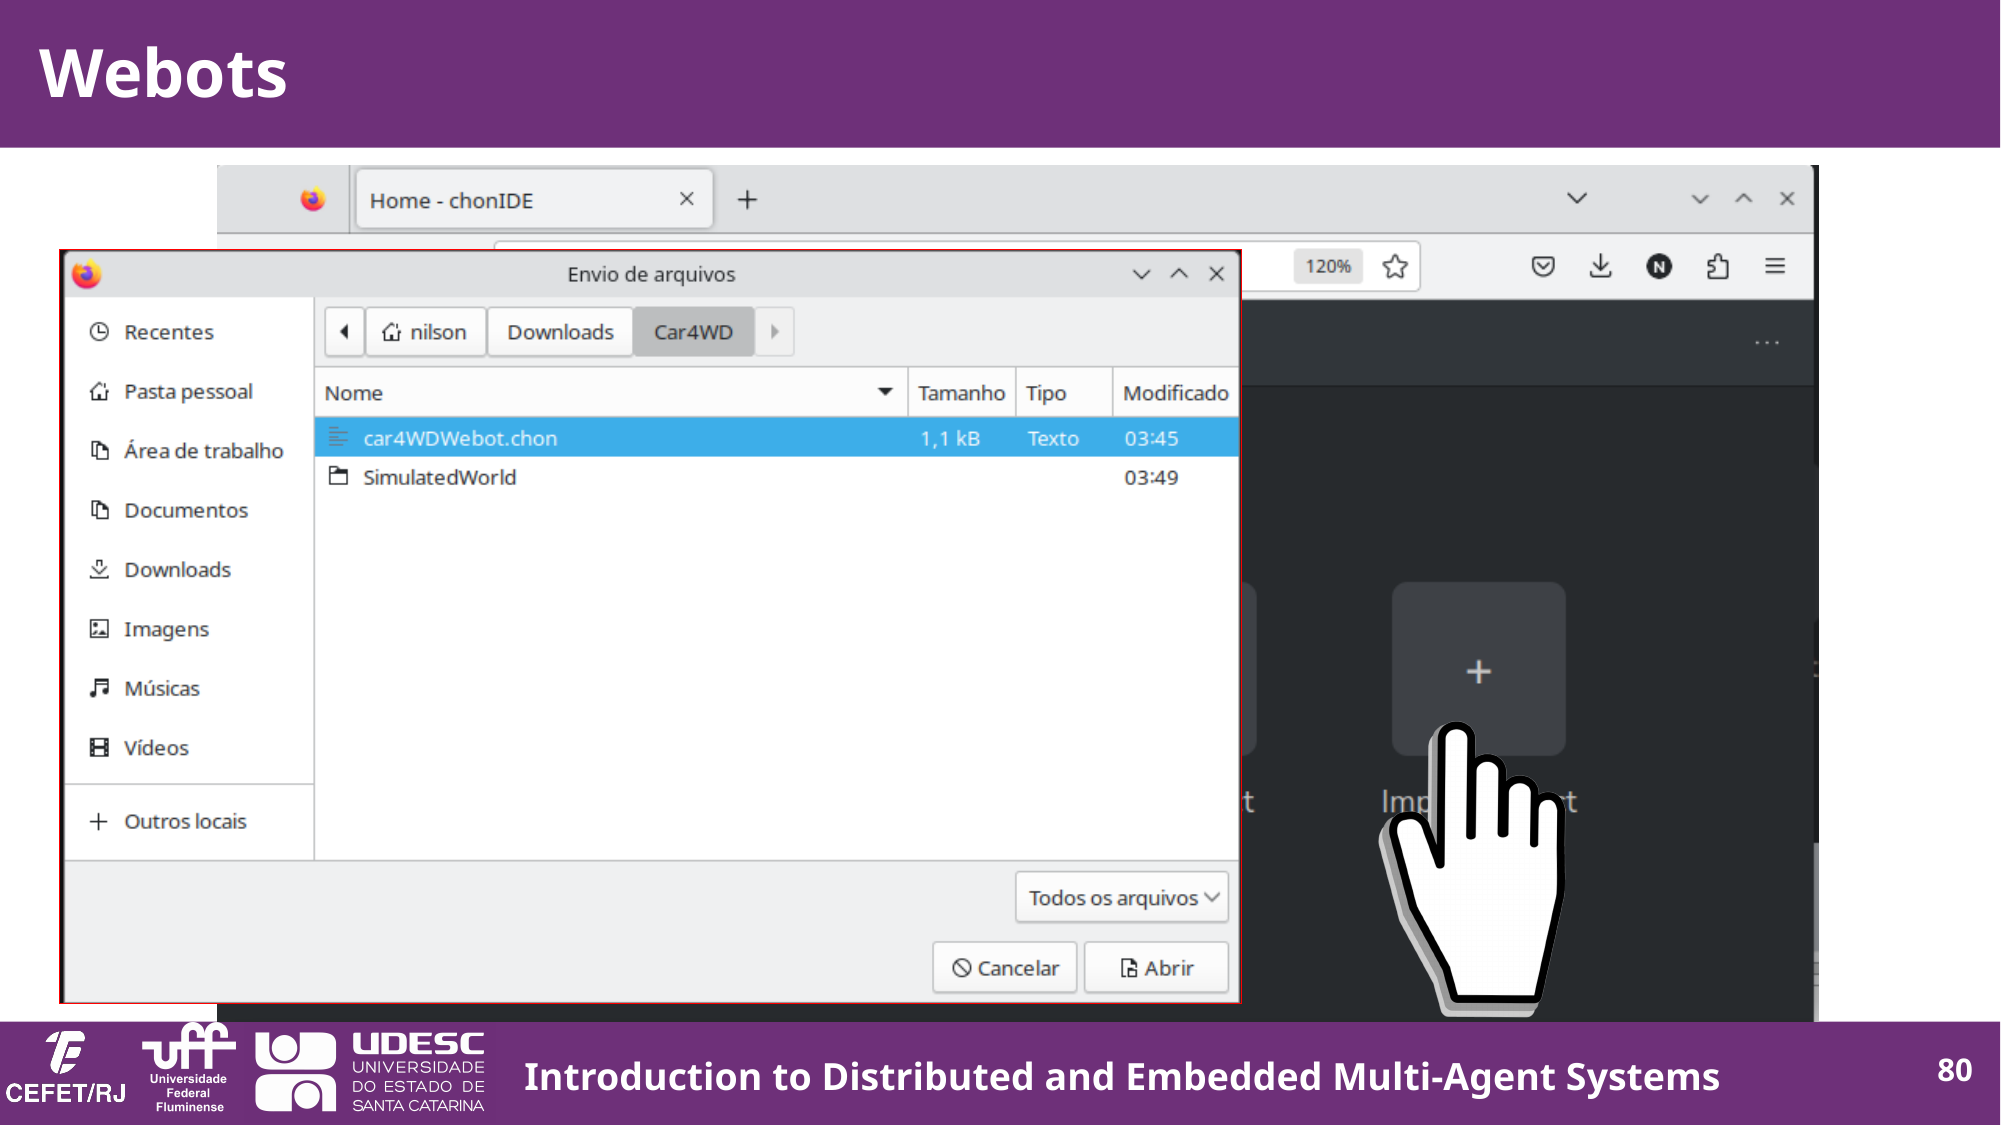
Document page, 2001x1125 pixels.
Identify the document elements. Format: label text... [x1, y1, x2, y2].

picture [59, 165, 1819, 1123]
text_box Webots [25, 23, 1998, 116]
picture [6, 1009, 125, 1125]
